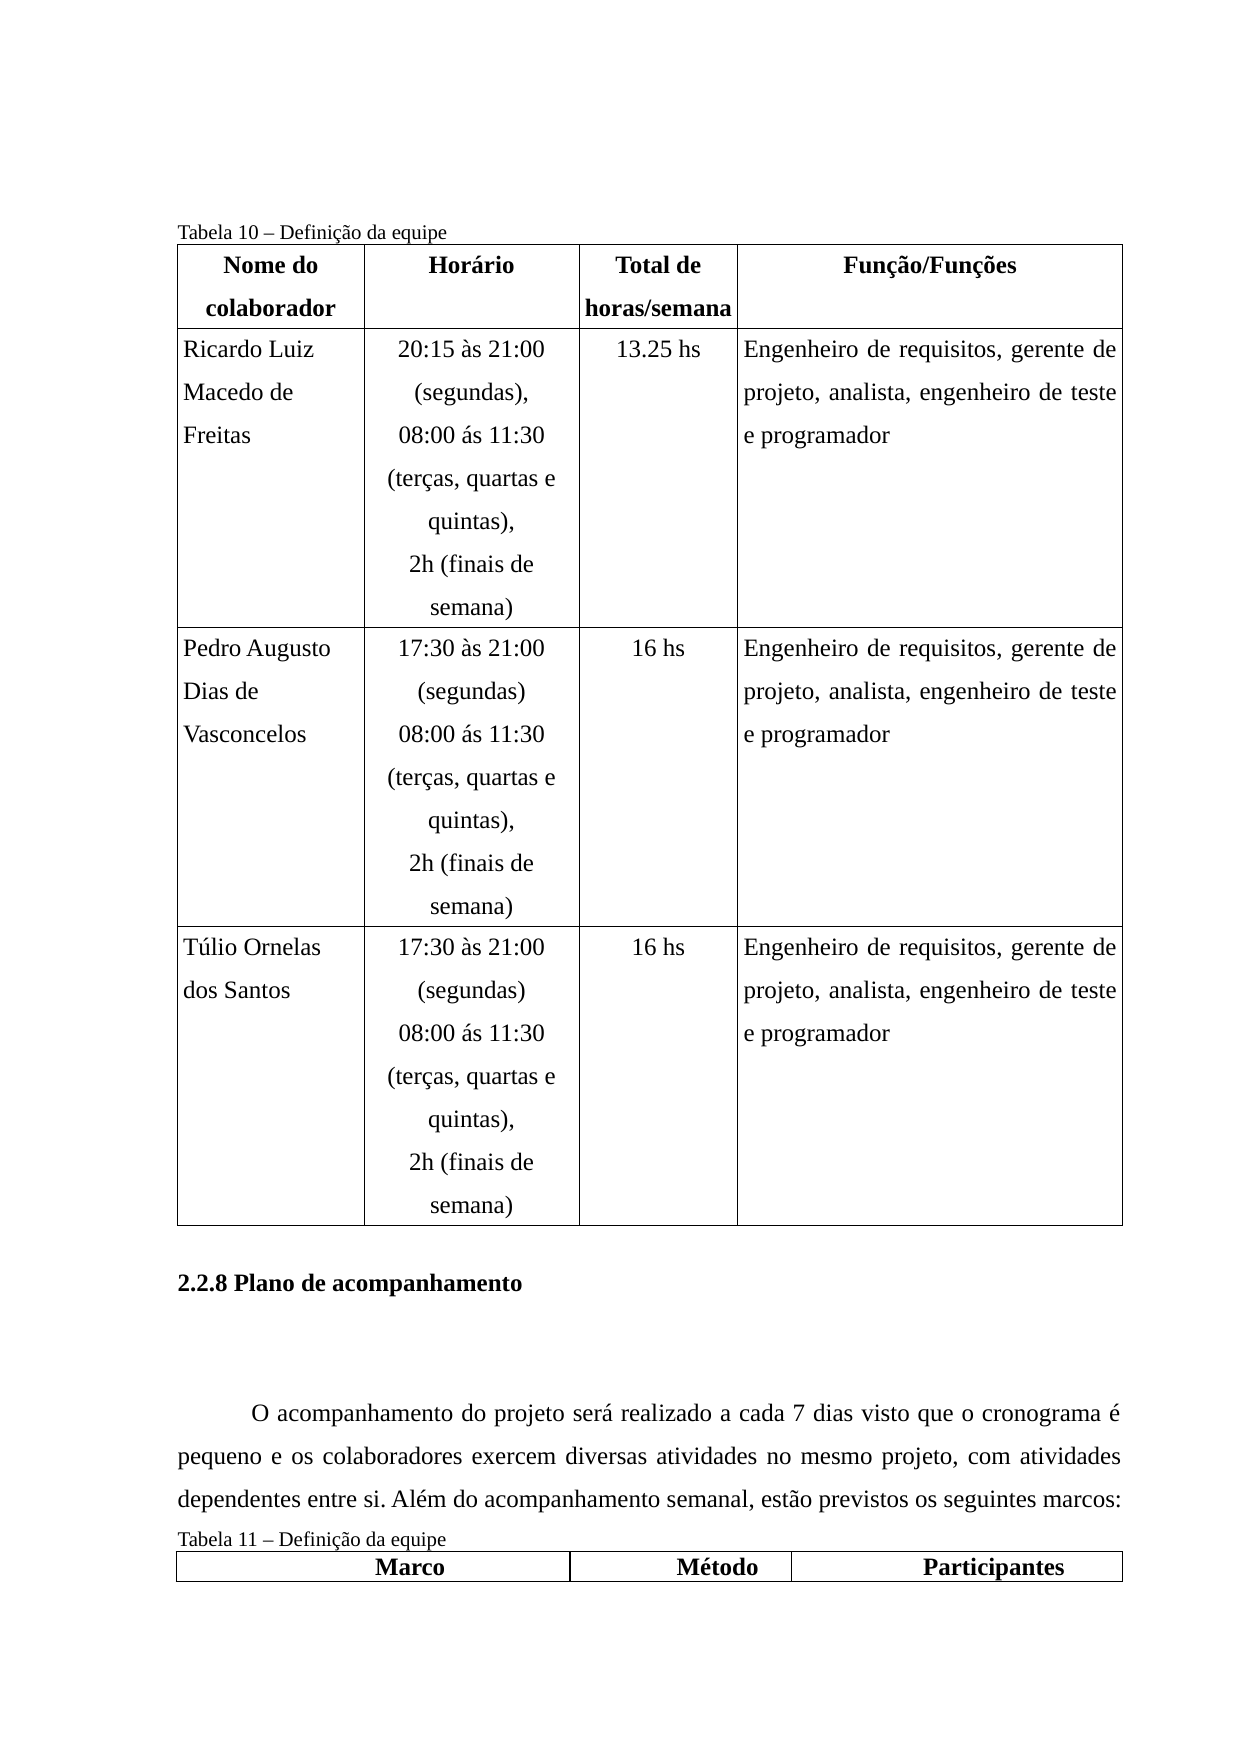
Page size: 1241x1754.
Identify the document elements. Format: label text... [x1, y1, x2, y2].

text Tabela 11 – Definição da equipe [177, 1527, 1122, 1551]
table_header Total de horas/semana [580, 245, 737, 328]
table_cell Túlio Ornelas dos Santos [178, 927, 364, 1225]
table_header Função/Funções [738, 245, 1122, 328]
table_cell Engenheiro de requisitos, gerente de projeto, analista, engenheiro de teste e programador [738, 628, 1122, 926]
table_cell Ricardo Luiz Macedo de Freitas [178, 329, 364, 627]
table_header Marco [177, 1552, 569, 1581]
table_cell Pedro Augusto Dias de Vasconcelos [178, 628, 364, 926]
table_cell Engenheiro de requisitos, gerente de projeto, analista, engenheiro de teste e programador [738, 927, 1122, 1225]
table_header Método [571, 1552, 791, 1581]
table_header Nome do colaborador [178, 245, 364, 328]
table_cell 17:30 às 21:00 (segundas) 08:00 ás 11:30 (terças, quartas e quintas), 2h (finais de semana) [365, 927, 579, 1225]
text O acompanhamento do projeto será realizado a cada 7 dias visto que o cronograma é pequeno e os colaboradores exercem diversas atividades no mesmo projeto, com atividades dependentes entre si. Além do acompanhamento semanal, estão previstos os seguintes marcos: [177, 1398, 1122, 1513]
subtitle Plano de acompanhamento [177, 1268, 1122, 1297]
table_header Participantes [792, 1552, 1122, 1581]
table_cell 17:30 às 21:00 (segundas) 08:00 ás 11:30 (terças, quartas e quintas), 2h (finais de semana) [365, 628, 579, 926]
table_cell Engenheiro de requisitos, gerente de projeto, analista, engenheiro de teste e programador [738, 329, 1122, 627]
table_cell 16 hs [580, 628, 737, 926]
table_cell 16 hs [580, 927, 737, 1225]
table_cell 20:15 às 21:00 (segundas), 08:00 ás 11:30 (terças, quartas e quintas), 2h (finais de semana) [365, 329, 579, 627]
table_cell 13.25 hs [580, 329, 737, 627]
text Tabela 10 – Definição da equipe [177, 220, 1122, 244]
table_header Horário [365, 245, 579, 328]
